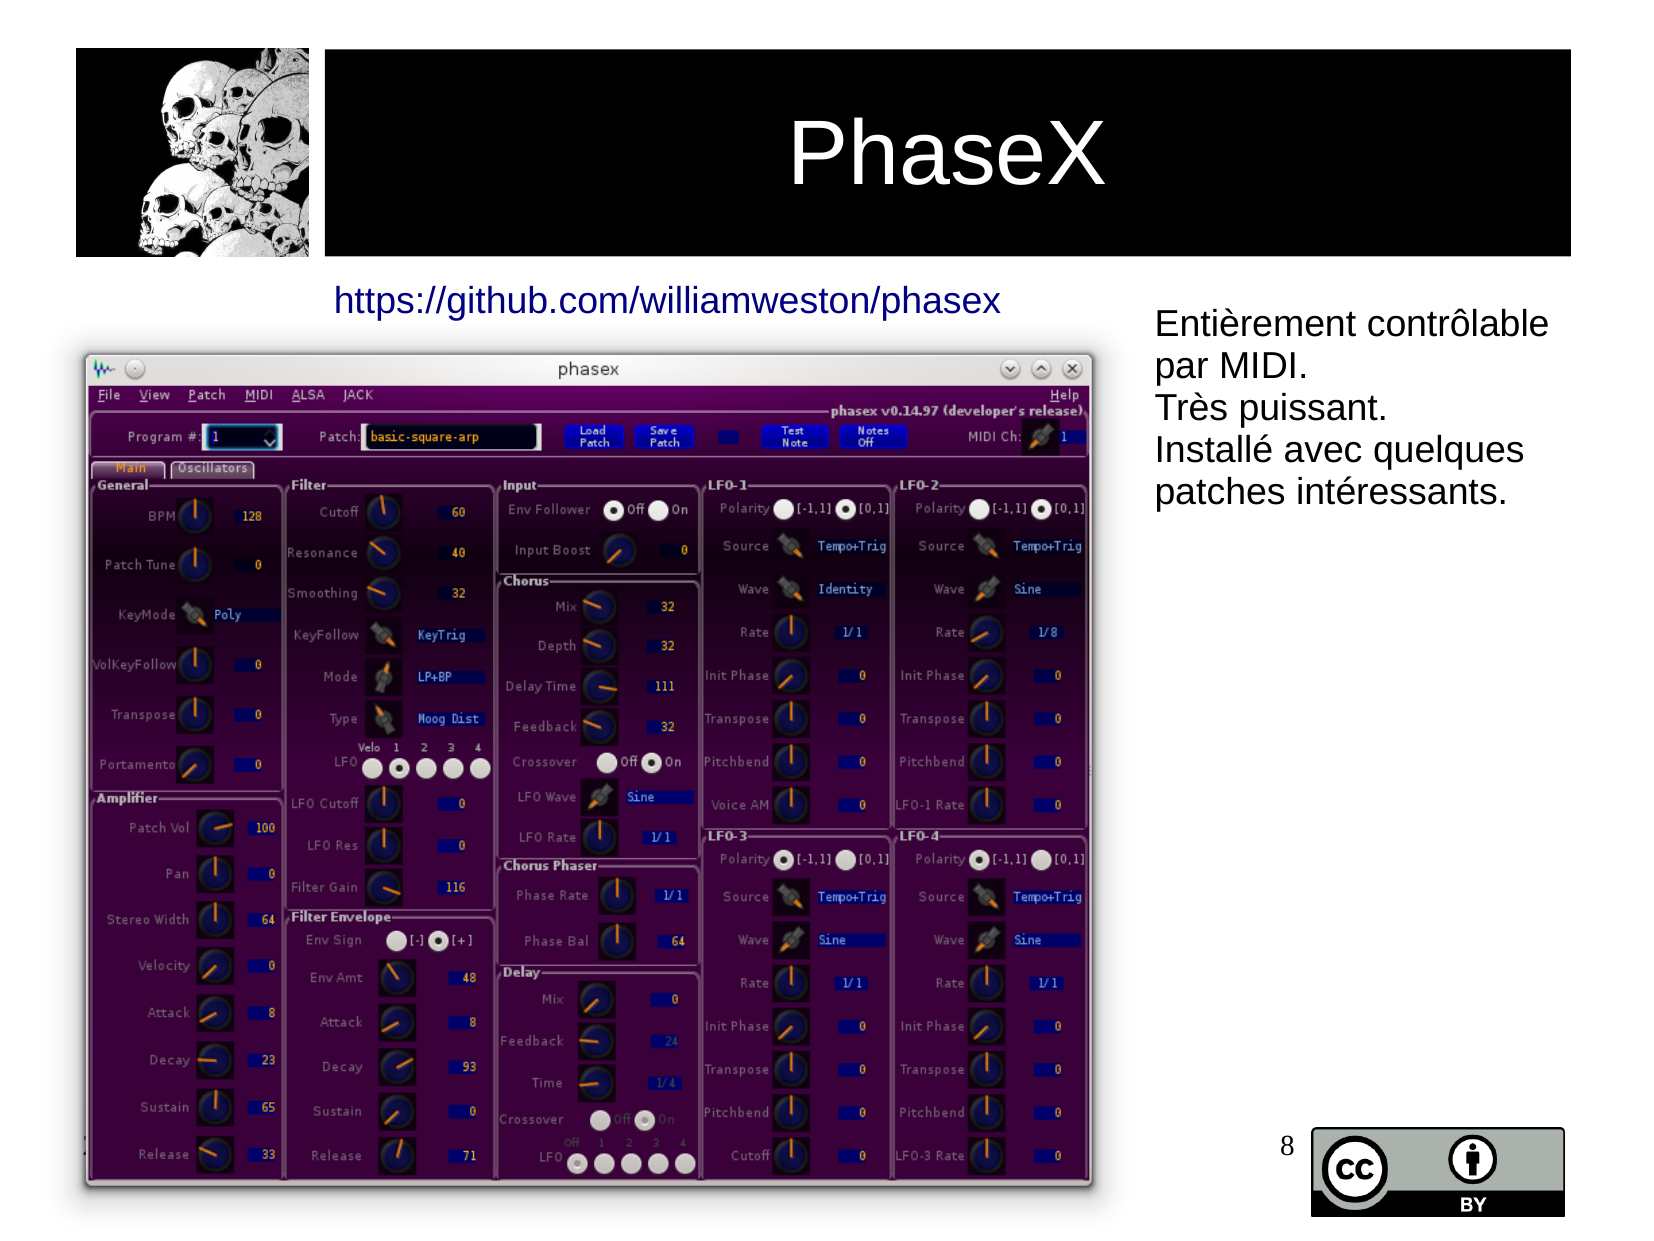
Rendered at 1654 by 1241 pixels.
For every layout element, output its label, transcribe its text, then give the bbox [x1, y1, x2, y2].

text_box https://github.com/williamweston/phasex [318, 271, 1028, 329]
picture [32, 301, 1146, 1240]
picture [76, 48, 309, 257]
text_box Entièrement contrôlable par MIDI. Très puissant. Installé avec quelques patches intéressants. [1139, 294, 1565, 520]
title PhaseX [324, 49, 1571, 257]
picture [1311, 1127, 1565, 1217]
